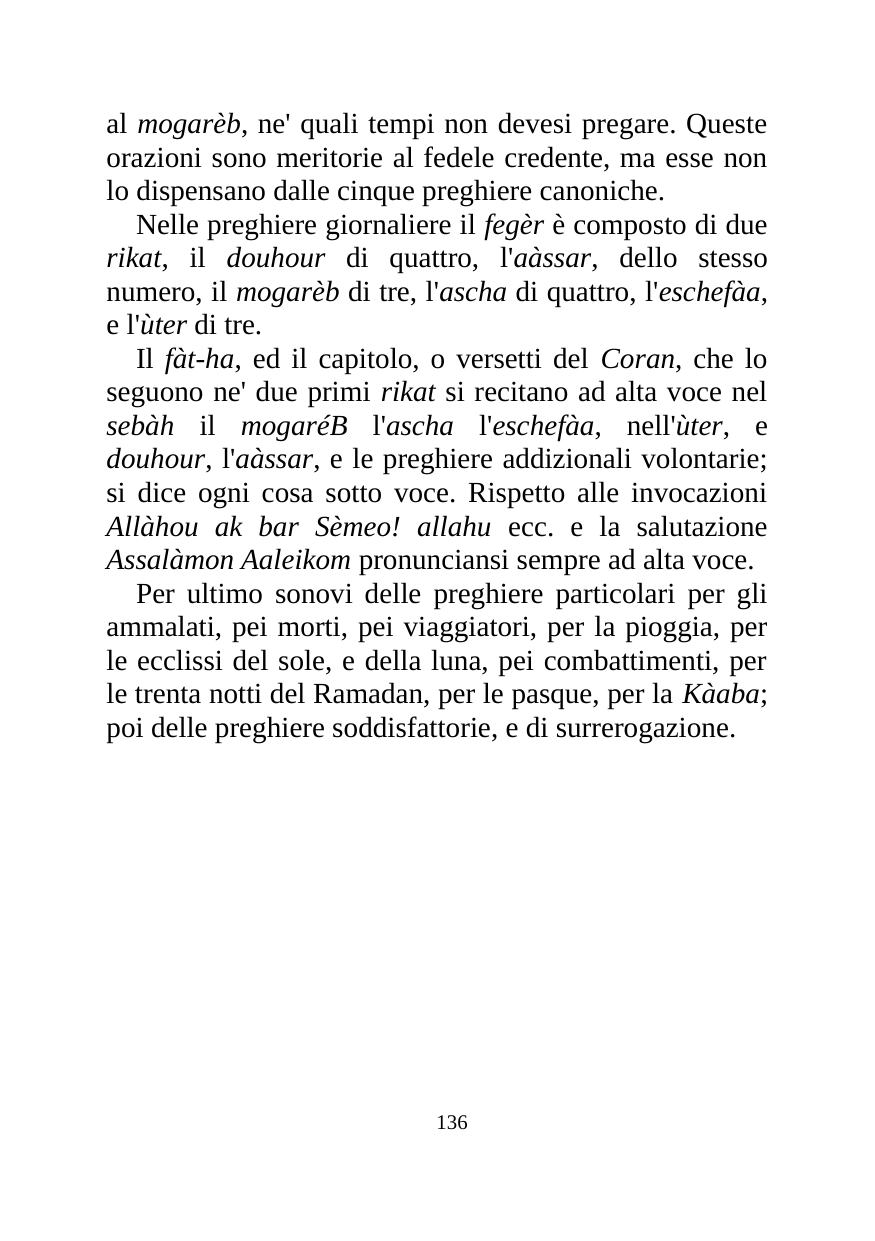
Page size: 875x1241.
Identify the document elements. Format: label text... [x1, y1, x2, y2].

text Il fàt-ha, ed il capitolo, o versetti del Coran, che lo seguono ne' due primi rikat si recitano ad alta voce nel sebàh il mogaréB l'ascha l'eschefàa, nell'ùter, e douhour, l'aàssar, e le preghiere addizionali volontarie; si dice ogni cosa sotto voce. Rispetto alle invocazioni Allàhou ak bar Sèmeo! allahu ecc. e la salutazione Assalàmon Aaleikom pronunciansi sempre ad alta voce. [106, 341, 768, 576]
text al mogarèb, ne' quali tempi non devesi pregare. Queste orazioni sono meritorie al fedele credente, ma esse non lo dispensano dalle cinque preghiere canoniche. [106, 106, 768, 207]
text Per ultimo sonovi delle preghiere particolari per gli ammalati, pei morti, pei viaggiatori, per la pioggia, per le ecclissi del sole, e della luna, pei combattimenti, per le trenta notti del Ramadan, per le pasque, per la Kàaba; poi delle preghiere soddisfattorie, e di surrerogazione. [106, 576, 768, 743]
text Nelle preghiere giornaliere il fegèr è composto di due rikat, il douhour di quattro, l'aàssar, dello stesso numero, il mogarèb di tre, l'ascha di quattro, l'eschefàa, e l'ùter di tre. [106, 207, 768, 341]
